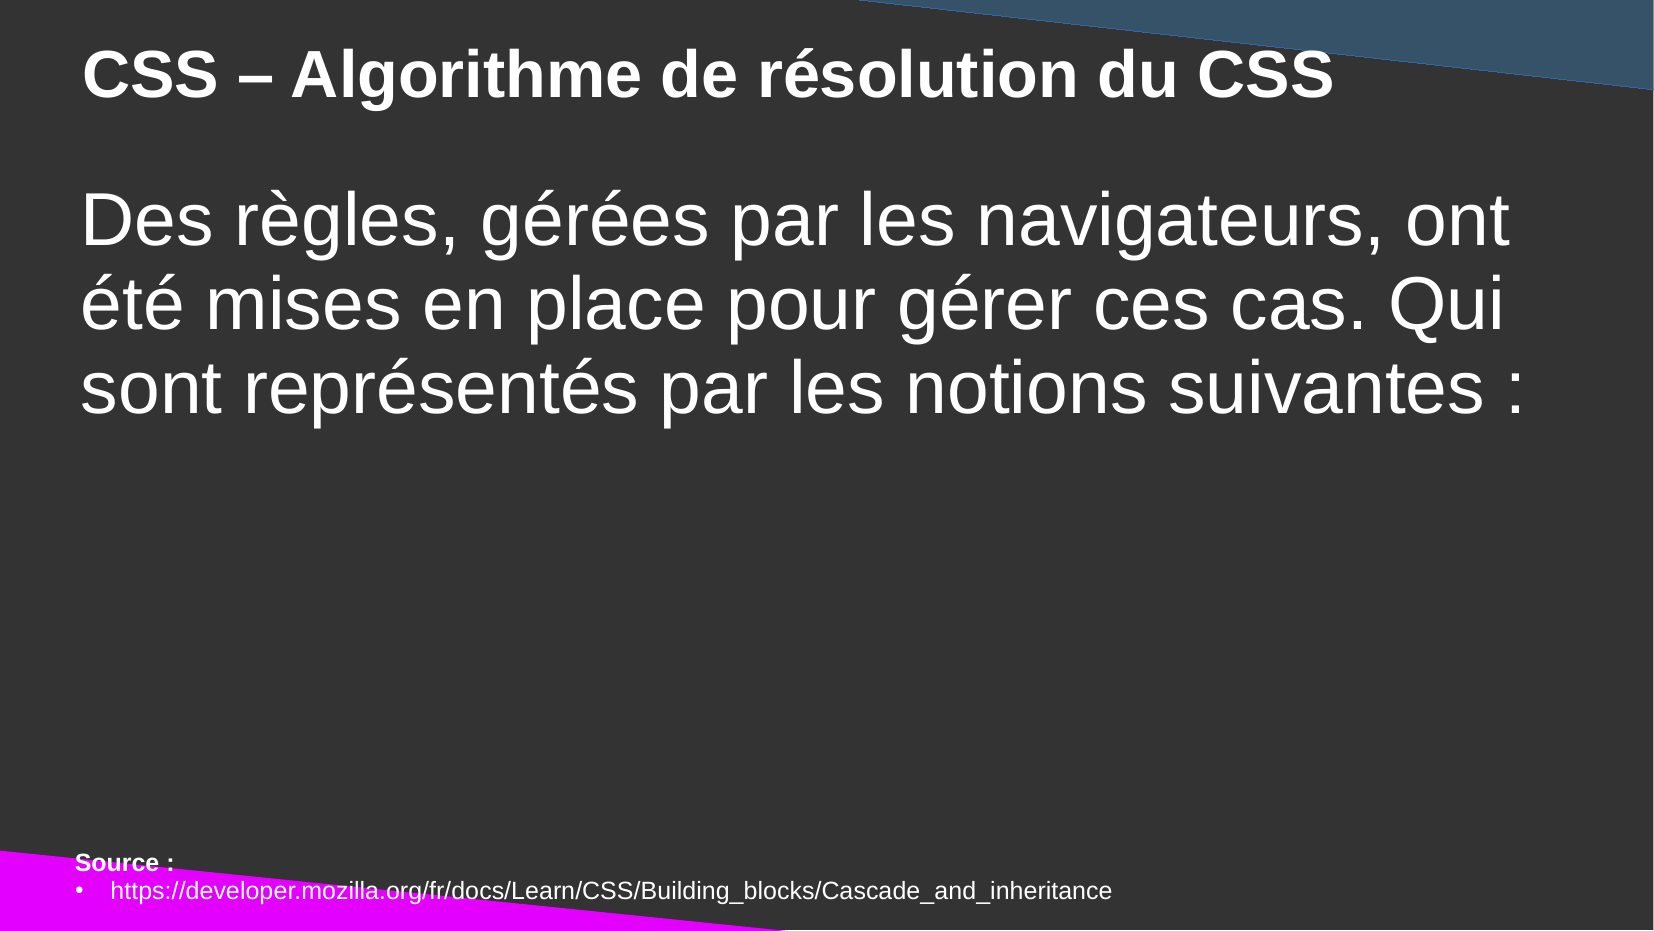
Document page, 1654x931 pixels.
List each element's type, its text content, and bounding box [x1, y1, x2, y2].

text_box Source : https://developer.mozilla.org/fr/docs/Learn/CSS/Building_blocks/Cascade_and_inheritance [60, 841, 1546, 913]
text_box [859, 0, 1654, 90]
text_box [0, 850, 788, 931]
title CSS – Algorithme de résolution du CSS [82, 37, 1571, 114]
list Des règles, gérées par les navigateurs, ont été mises en place pour gérer ces cas. Qui sont représentés par les notions suivantes : [80, 177, 1605, 780]
